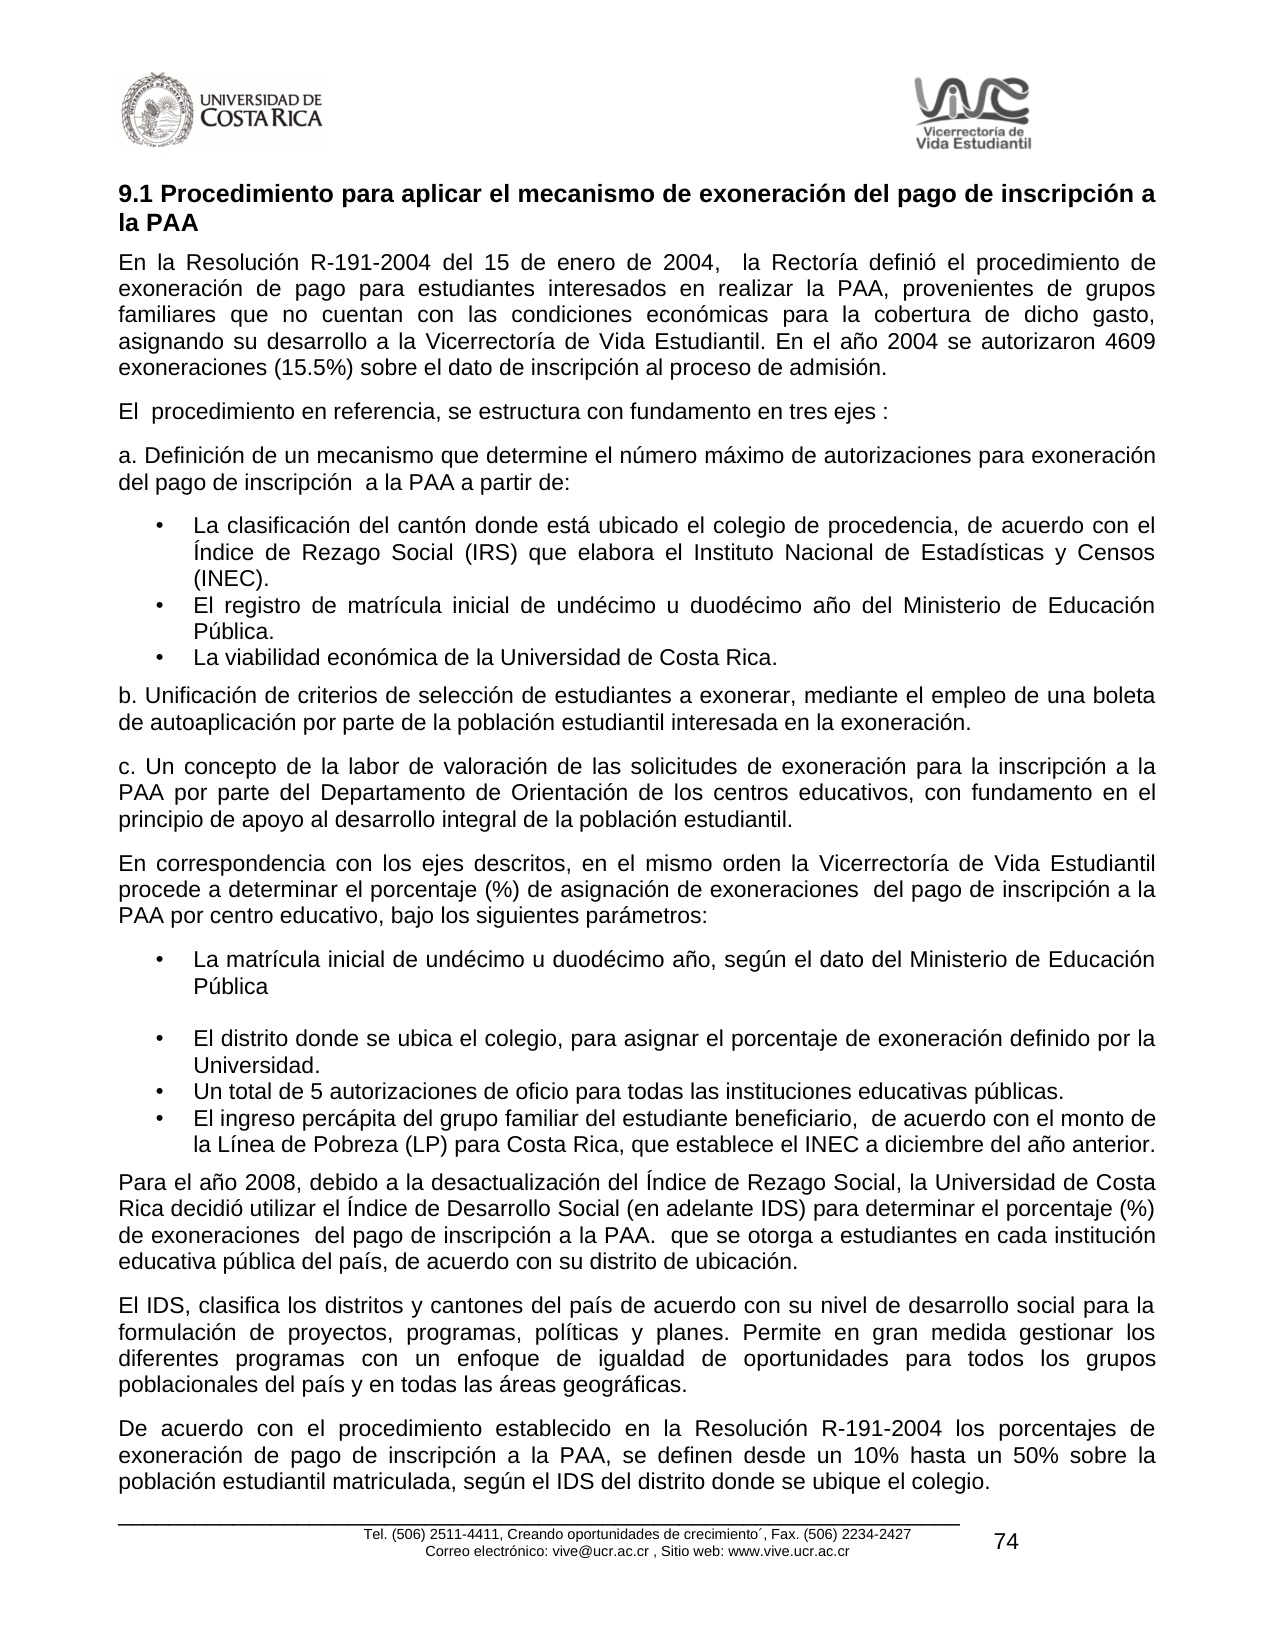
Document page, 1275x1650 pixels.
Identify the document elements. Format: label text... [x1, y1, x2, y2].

list Un total de 5 autorizaciones de oficio para todas las instituciones educativas públicas. [156, 1078, 1157, 1104]
text Para el año 2008, debido a la desactualización del Índice de Rezago Social, la Universidad de Costa Rica decidió utilizar el Índice de Desarrollo Social (en adelante IDS) para determinar el porcentaje (%) de exoneraciones del pago de inscripción a la PAA. que se otorga a estudiantes en cada institución educativa pública del país, de acuerdo con su distrito de ubicación. [118, 1169, 1157, 1274]
subtitle 9.1 Procedimiento para aplicar el mecanismo de exoneración del pago de inscripción a la PAA [118, 179, 1157, 237]
list La matrícula inicial de undécimo u duodécimo año, según el dato del Ministerio de Educación Pública [156, 946, 1157, 999]
list El ingreso percápita del grupo familiar del estudiante beneficiario, de acuerdo con el monto de la Línea de Pobreza (LP) para Costa Rica, que establece el INEC a diciembre del año anterior. [156, 1104, 1157, 1157]
text a. Definición de un mecanismo que determine el número máximo de autorizaciones para exoneración del pago de inscripción a la PAA a partir de: [118, 442, 1157, 495]
text b. Unificación de criterios de selección de estudiantes a exonerar, mediante el empleo de una boleta de autoaplicación por parte de la población estudiantil interesada en la exoneración. [118, 682, 1157, 735]
text El procedimiento en referencia, se estructura con fundamento en tres ejes : [118, 398, 1157, 424]
text En correspondencia con los ejes descritos, en el mismo orden la Vicerrectoría de Vida Estudiantil procede a determinar el porcentaje (%) de asignación de exoneraciones del pago de inscripción a la PAA por centro educativo, bajo los siguientes parámetros: [118, 849, 1157, 929]
list La viabilidad económica de la Universidad de Costa Rica. [156, 644, 1157, 671]
text c. Un concepto de la labor de valoración de las solicitudes de exoneración para la inscripción a la PAA por parte del Departamento de Orientación de los centros educativos, con fundamento en el principio de apoyo al desarrollo integral de la población estudiantil. [118, 753, 1157, 832]
list El distrito donde se ubica el colegio, para asignar el porcentaje de exoneración definido por la Universidad. [156, 1025, 1157, 1078]
list La clasificación del cantón donde está ubicado el colegio de procedencia, de acuerdo con el Índice de Rezago Social (IRS) que elabora el Instituto Nacional de Estadísticas y Censos (INEC). [156, 512, 1157, 592]
list El registro de matrícula inicial de undécimo u duodécimo año del Ministerio de Educación Pública. [156, 592, 1157, 644]
text El IDS, clasifica los distritos y cantones del país de acuerdo con su nivel de desarrollo social para la formulación de proyectos, programas, políticas y planes. Permite en gran medida gestionar los diferentes programas con un enfoque de igualdad de oportunidades para todos los grupos poblacionales del país y en todas las áreas geográficas. [118, 1292, 1157, 1397]
text De acuerdo con el procedimiento establecido en la Resolución R-191-2004 los porcentajes de exoneración de pago de inscripción a la PAA, se definen desde un 10% hasta un 50% sobre la población estudiantil matriculada, según el IDS del distrito donde se ubique el colegio. [118, 1415, 1157, 1494]
text En la Resolución R-191-2004 del 15 de enero de 2004, la Rectoría definió el procedimiento de exoneración de pago para estudiantes interesados en realizar la PAA, provenientes de grupos familiares que no cuentan con las condiciones económicas para la cobertura de dicho gasto, asignando su desarrollo a la Vicerrectoría de Vida Estudiantil. En el año 2004 se autorizaron 4609 exoneraciones (15.5%) sobre el dato de inscripción al proceso de admisión. [118, 248, 1157, 380]
